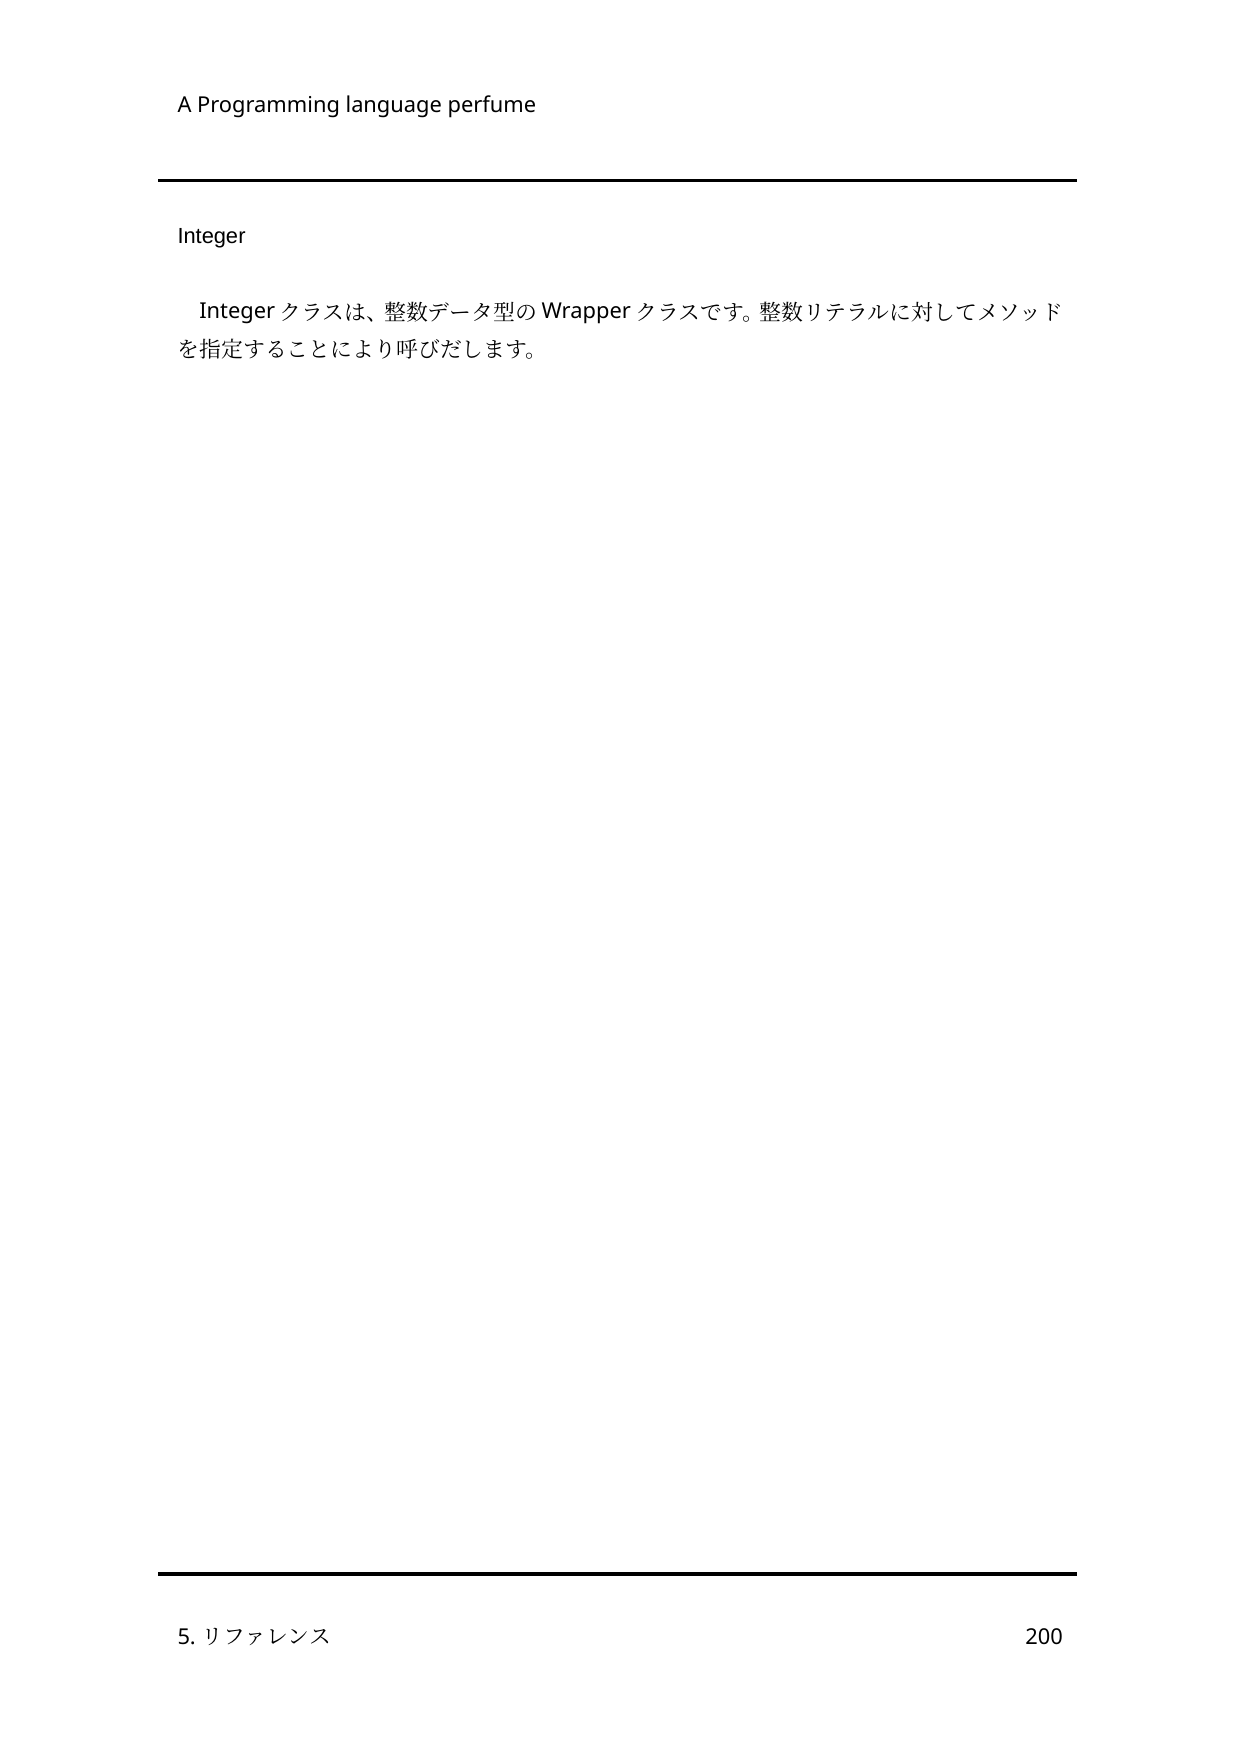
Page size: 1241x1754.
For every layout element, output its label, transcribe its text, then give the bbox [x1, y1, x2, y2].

text Integerクラスは、整数データ型のWrapperクラスです。整数リテラルに対してメソッドを指定することにより呼びだします。 [177, 292, 1063, 367]
subtitle Integer [177, 217, 1063, 254]
